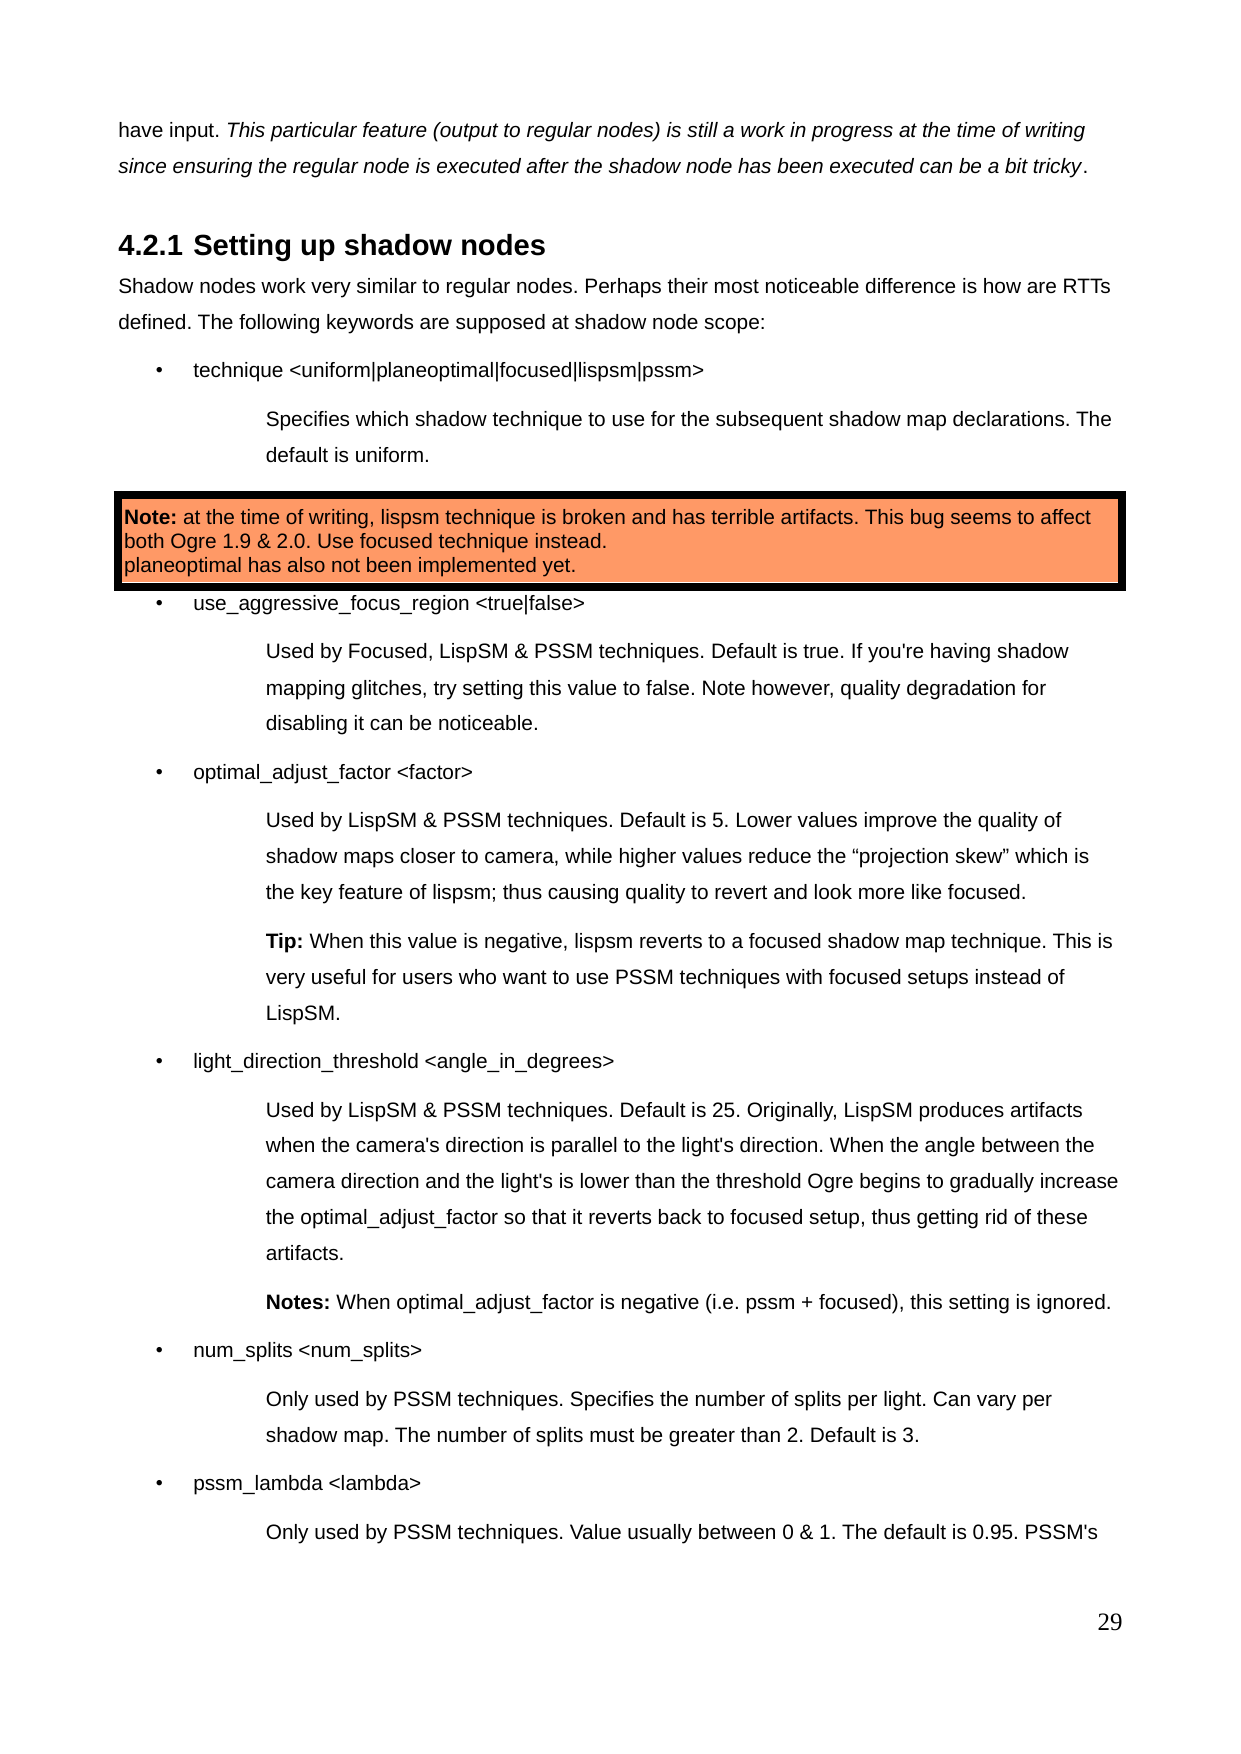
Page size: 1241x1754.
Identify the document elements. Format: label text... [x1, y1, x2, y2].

text Used by LispSM & PSSM techniques. Default is 25. Originally, LispSM produces artifacts when the camera's direction is parallel to the light's direction. When the angle between the camera direction and the light's is lower than the threshold Ogre begins to gradually increase the optimal_adjust_factor so that it reverts back to focused setup, thus getting rid of these artifacts. [266, 1097, 1122, 1265]
table_header Note: at the time of writing, lispsm technique is broken and has terrible artifacts. This bug seems to affect both Ogre 1.9 & 2.0. Use focused technique instead. planeoptimal has also not been implemented yet. [122, 499, 1118, 582]
list use_aggressive_focus_region <true|false> [156, 591, 1122, 615]
text Notes: When optimal_adjust_factor is negative (i.e. pssm + focused), this setting is ignored. [266, 1289, 1122, 1313]
text Only used by PSSM techniques. Specifies the number of splits per light. Can vary per shadow map. The number of splits must be greater than 2. Default is 3. [266, 1387, 1122, 1446]
list technique <uniform|planeoptimal|focused|lispsm|pssm> [156, 358, 1122, 382]
list optimal_adjust_factor <factor> [156, 760, 1122, 784]
text Only used by PSSM techniques. Value usually between 0 & 1. The default is 0.95. PSSM's [266, 1519, 1122, 1543]
subtitle Setting up shadow nodes [118, 227, 1122, 261]
list pssm_lambda <lambda> [156, 1471, 1122, 1495]
list num_splits <num_splits> [156, 1338, 1122, 1362]
text Used by Focused, LispSM & PSSM techniques. Default is true. If you're having shadow mapping glitches, try setting this value to false. Note however, quality degradation for disabling it can be noticeable. [266, 639, 1122, 735]
text Used by LispSM & PSSM techniques. Default is 5. Lower values improve the quality of shadow maps closer to camera, while higher values reduce the “projection skew” which is the key feature of lispsm; thus causing quality to revert and look more like focused. [266, 808, 1122, 904]
list light_direction_threshold <angle_in_degrees> [156, 1049, 1122, 1073]
text have input. This particular feature (output to regular nodes) is still a work in progress at the time of writing since ensuring the regular node is executed after the shadow node has been executed can be a bit tricky. [118, 118, 1122, 178]
text Tip: When this value is negative, lispsm reverts to a focused shadow map technique. This is very useful for users who want to use PSSM techniques with focused setups instead of LispSM. [266, 928, 1122, 1024]
text Shadow nodes work very similar to regular nodes. Perhaps their most noticeable difference is how are RTTs defined. The following keywords are supposed at shadow node scope: [118, 273, 1122, 333]
text Specifies which shadow technique to use for the subsequent shadow map declarations. The default is uniform. [266, 406, 1122, 466]
